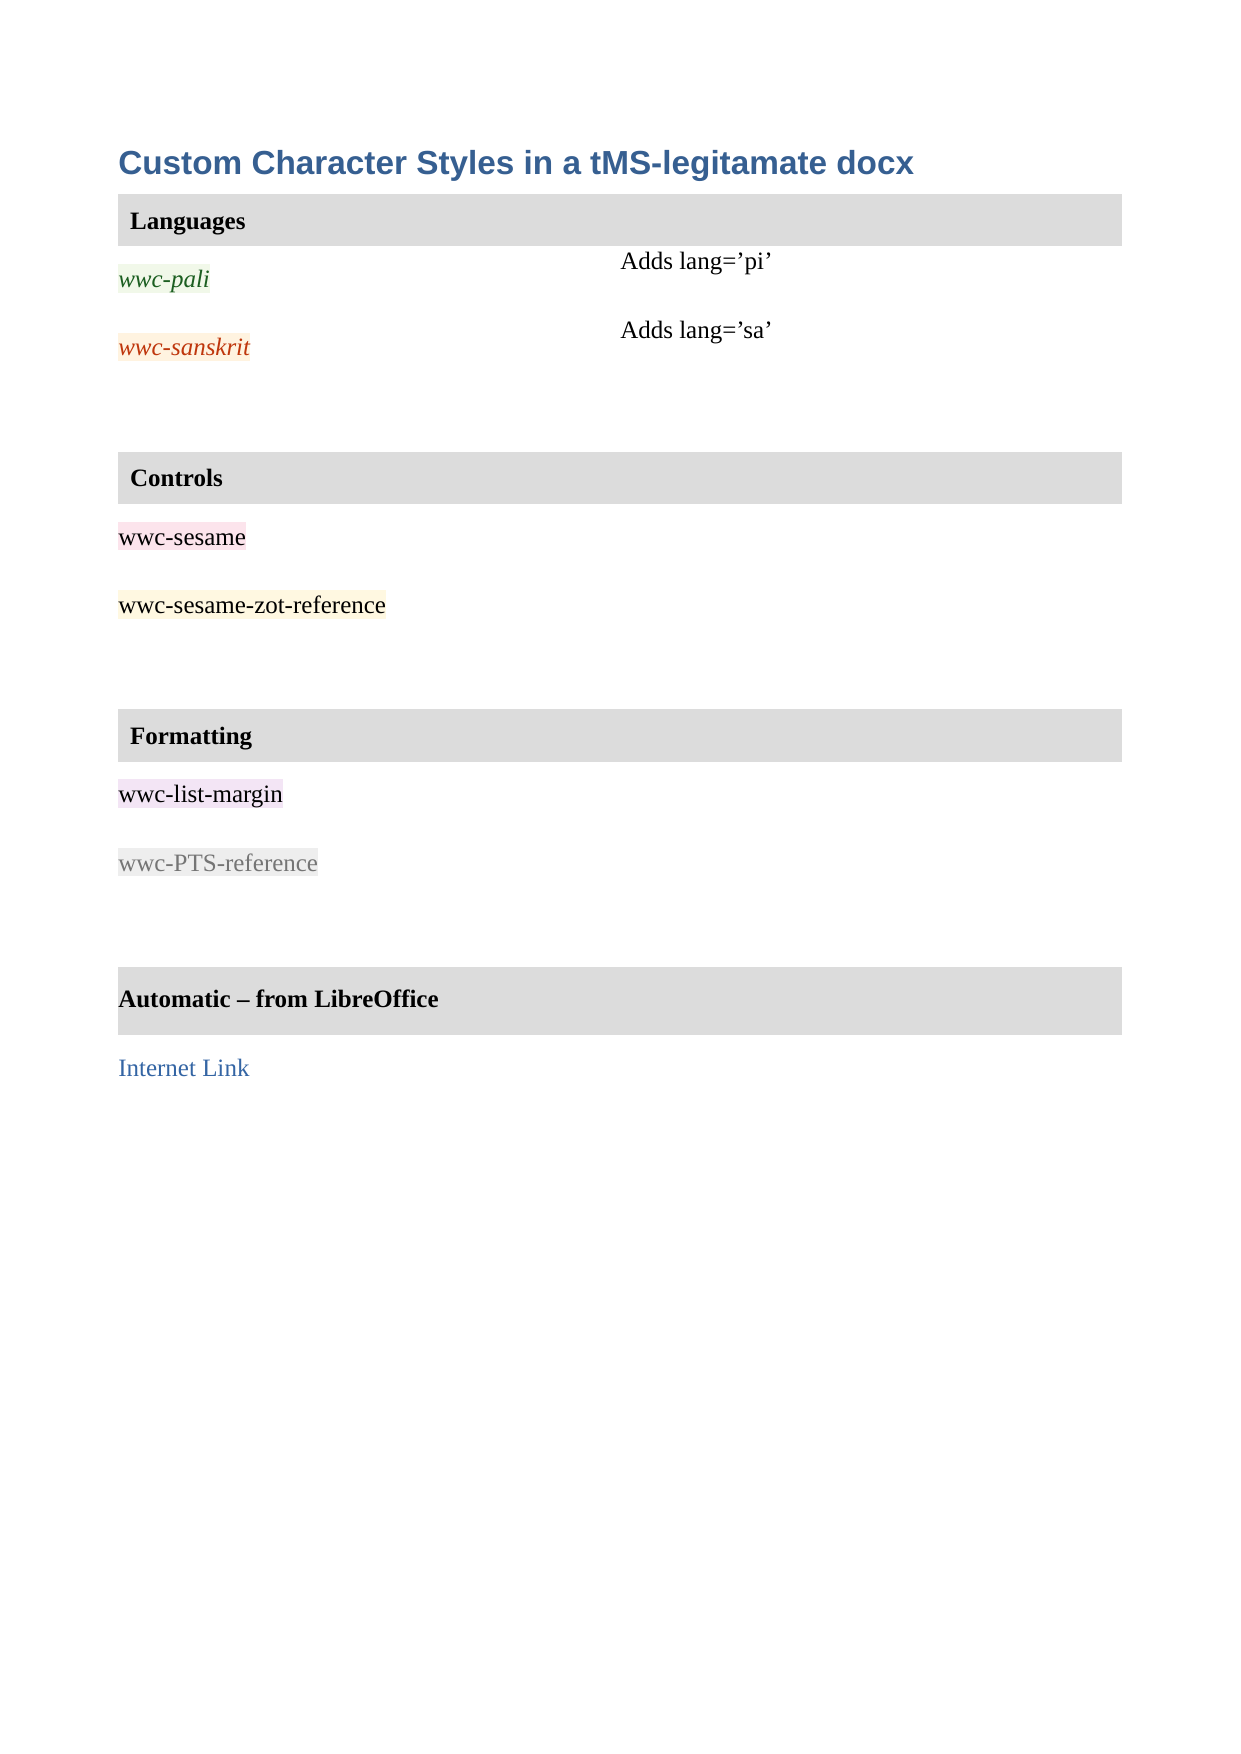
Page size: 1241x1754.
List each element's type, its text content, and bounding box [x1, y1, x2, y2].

table_cell wwc-sesame [118, 504, 620, 572]
table_cell [118, 899, 620, 967]
table_cell wwc-pali [118, 246, 620, 315]
table_cell wwc-sesame-zot-reference [118, 573, 620, 641]
table_cell wwc-PTS-reference [118, 830, 620, 898]
table_cell Adds lang=’pi’ [620, 246, 1122, 315]
table_cell Formatting [118, 709, 1122, 762]
table_cell Internet Link [118, 1035, 620, 1104]
table_cell [620, 830, 1122, 898]
table_cell wwc-list-margin [118, 762, 620, 830]
table_cell [620, 641, 1122, 709]
table_cell [620, 504, 1122, 572]
table_cell wwc-sanskrit [118, 315, 620, 383]
subtitle Custom Character Styles in a tMS-legitamate docx [118, 143, 1122, 182]
table_cell [620, 383, 1122, 452]
table_cell Controls [118, 452, 1122, 504]
table_cell Automatic – from LibreOffice [118, 967, 620, 1035]
table_header Languages [118, 194, 1122, 246]
table_cell [118, 383, 620, 452]
table_cell [620, 573, 1122, 641]
table_cell [620, 1035, 1122, 1104]
table_cell Adds lang=’sa’ [620, 315, 1122, 383]
table_cell [620, 967, 1122, 1035]
table_cell [118, 641, 620, 709]
table_cell [620, 762, 1122, 830]
table_cell [620, 899, 1122, 967]
